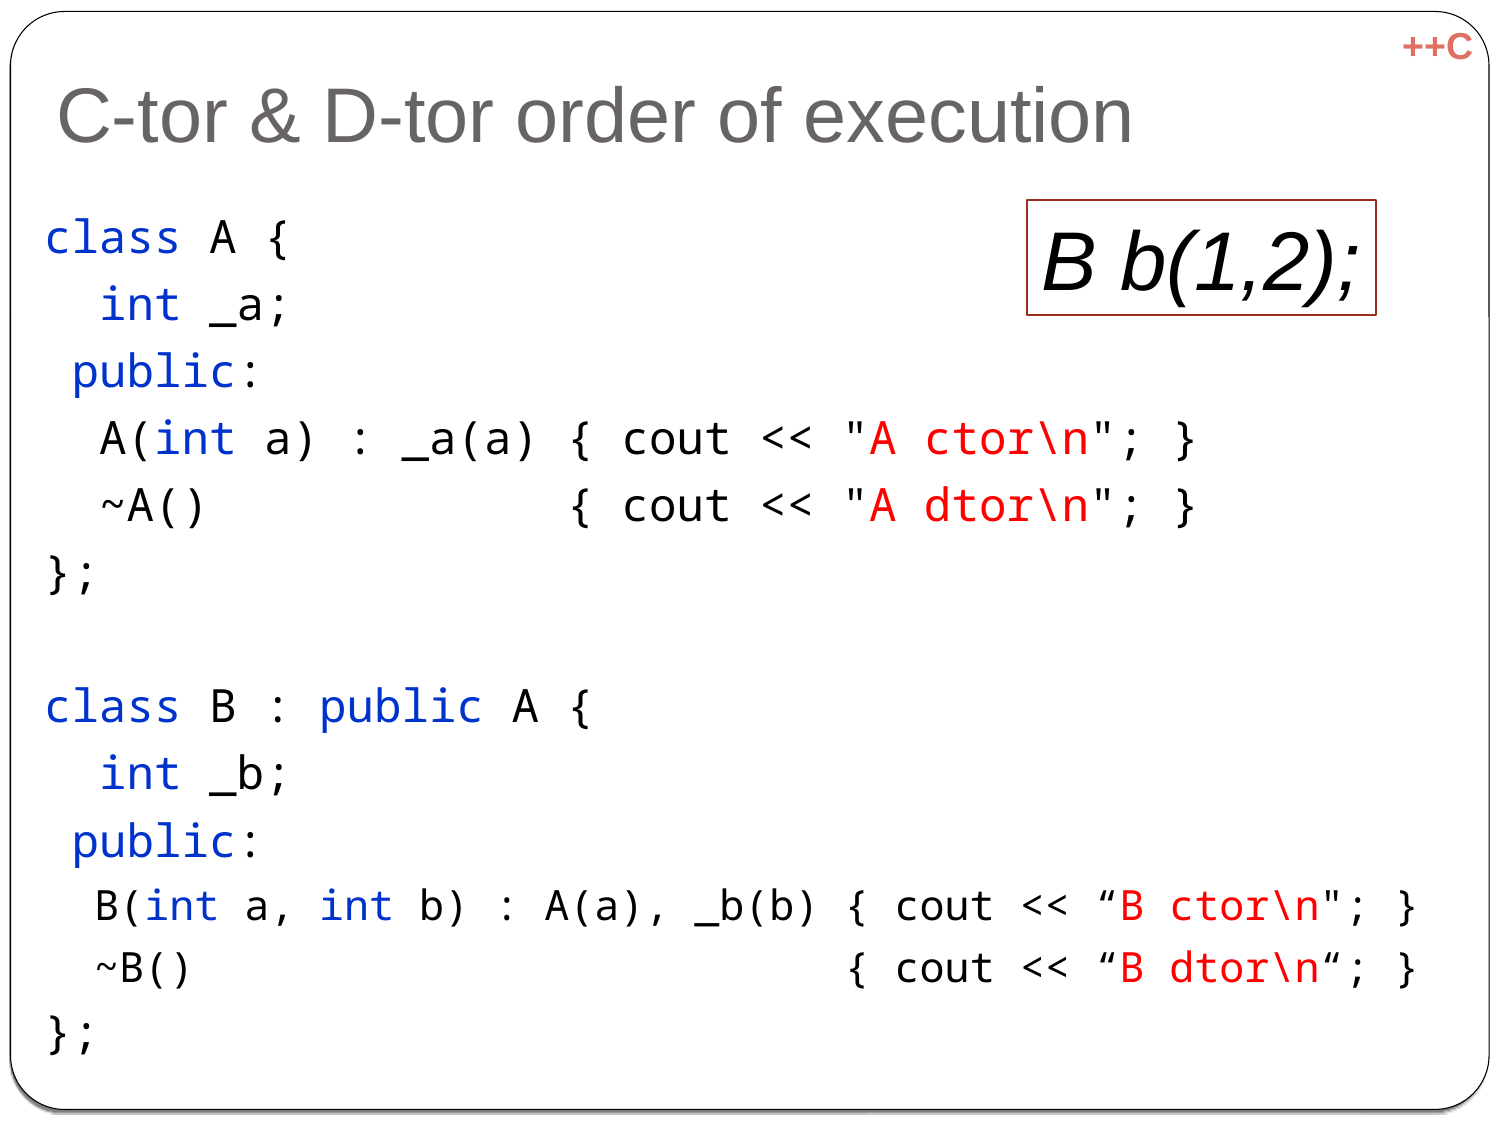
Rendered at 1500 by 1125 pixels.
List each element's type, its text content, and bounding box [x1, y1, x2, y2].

title C-tor & D-tor order of execution [41, 56, 1317, 173]
list class A { int _a; public: A(int a) : _a(a) { cout << "A ctor\n"; } ~A() { cout << "A dtor\n"; } }; class B : public A { int _b; public: B(int a, int b) : A(a), _b(b) { cout << “B ctor\n"; } ~B() { cout << “B dtor\n“; } }; [29, 200, 1500, 1113]
text_box B b(1,2); [1026, 200, 1377, 315]
